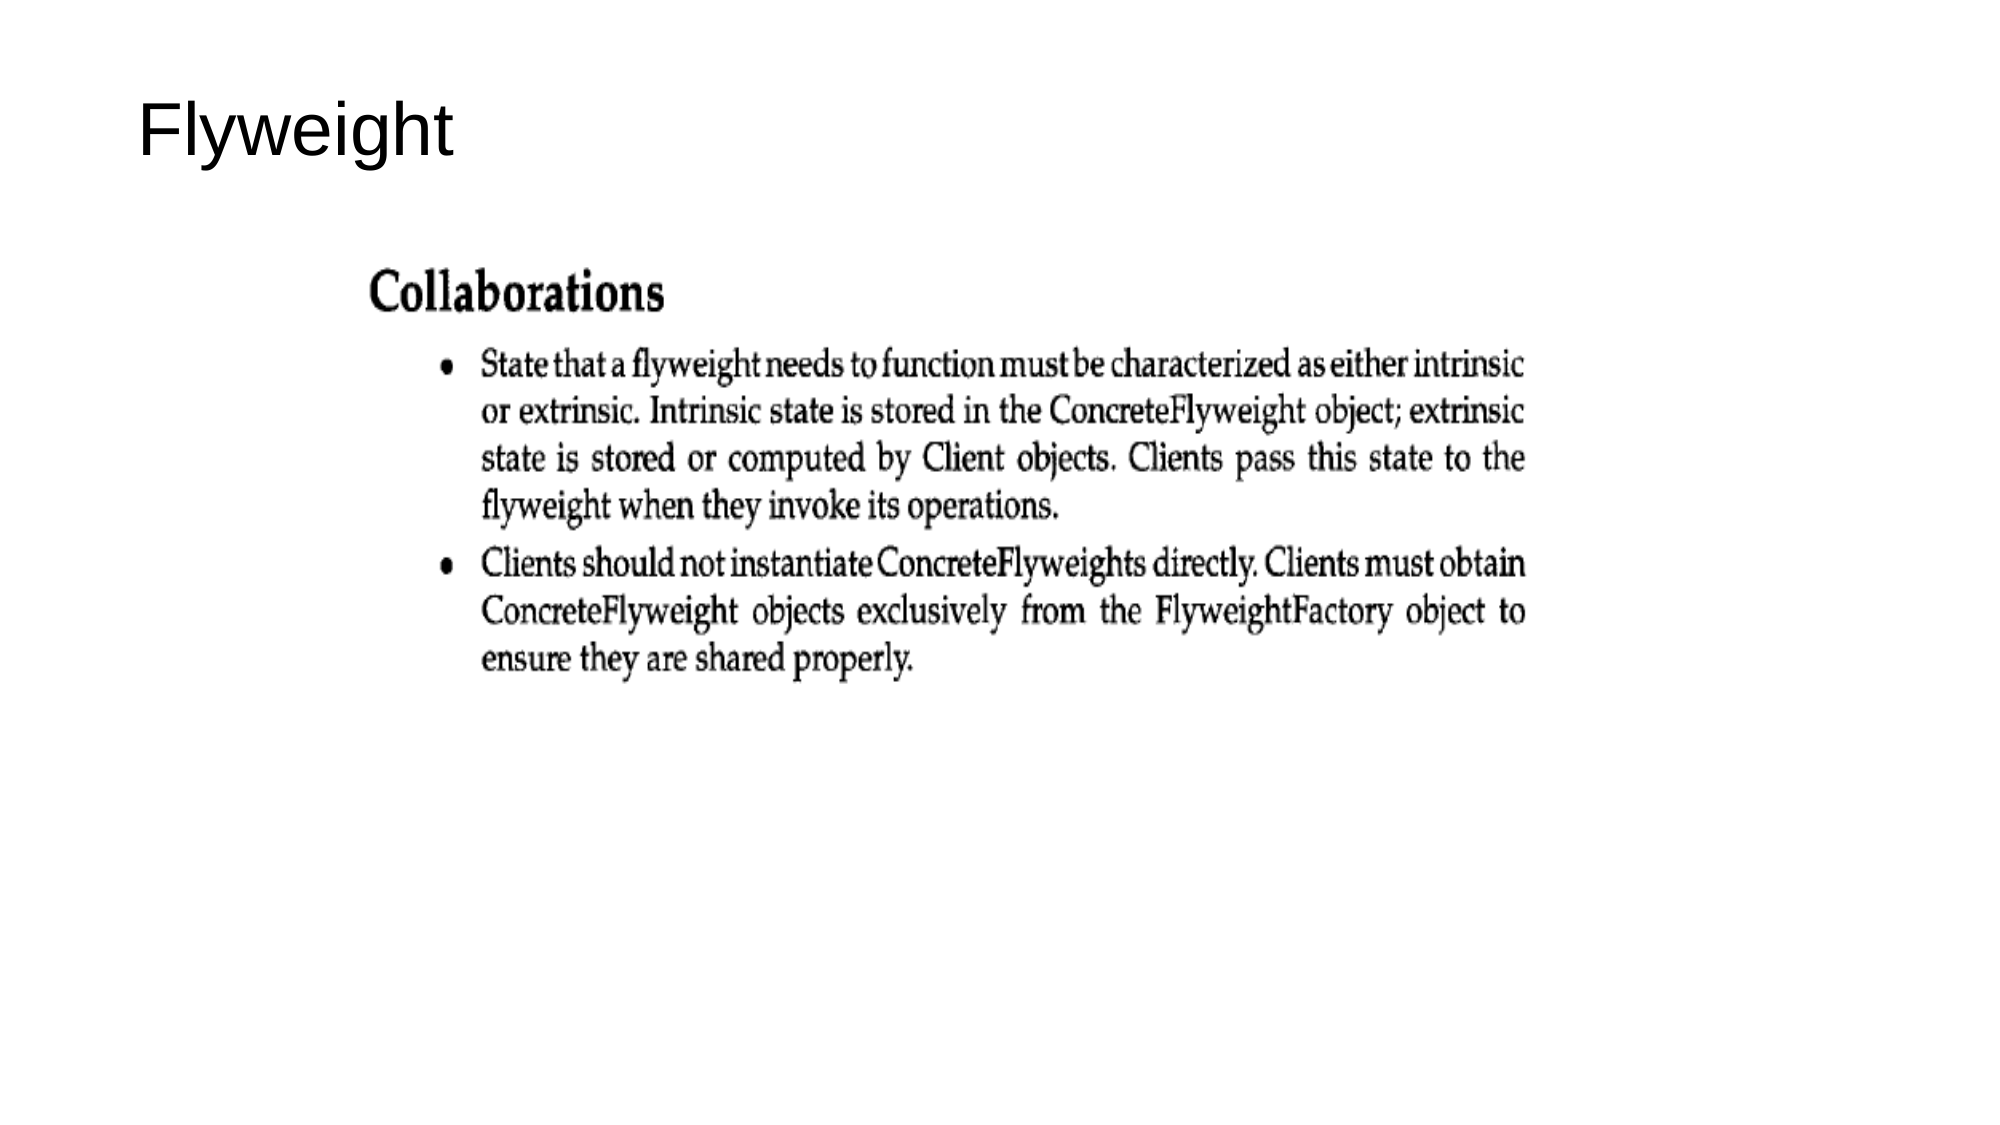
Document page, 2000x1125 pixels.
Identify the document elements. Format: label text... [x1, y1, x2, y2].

title Flyweight [137, 60, 526, 196]
picture [354, 245, 1546, 706]
